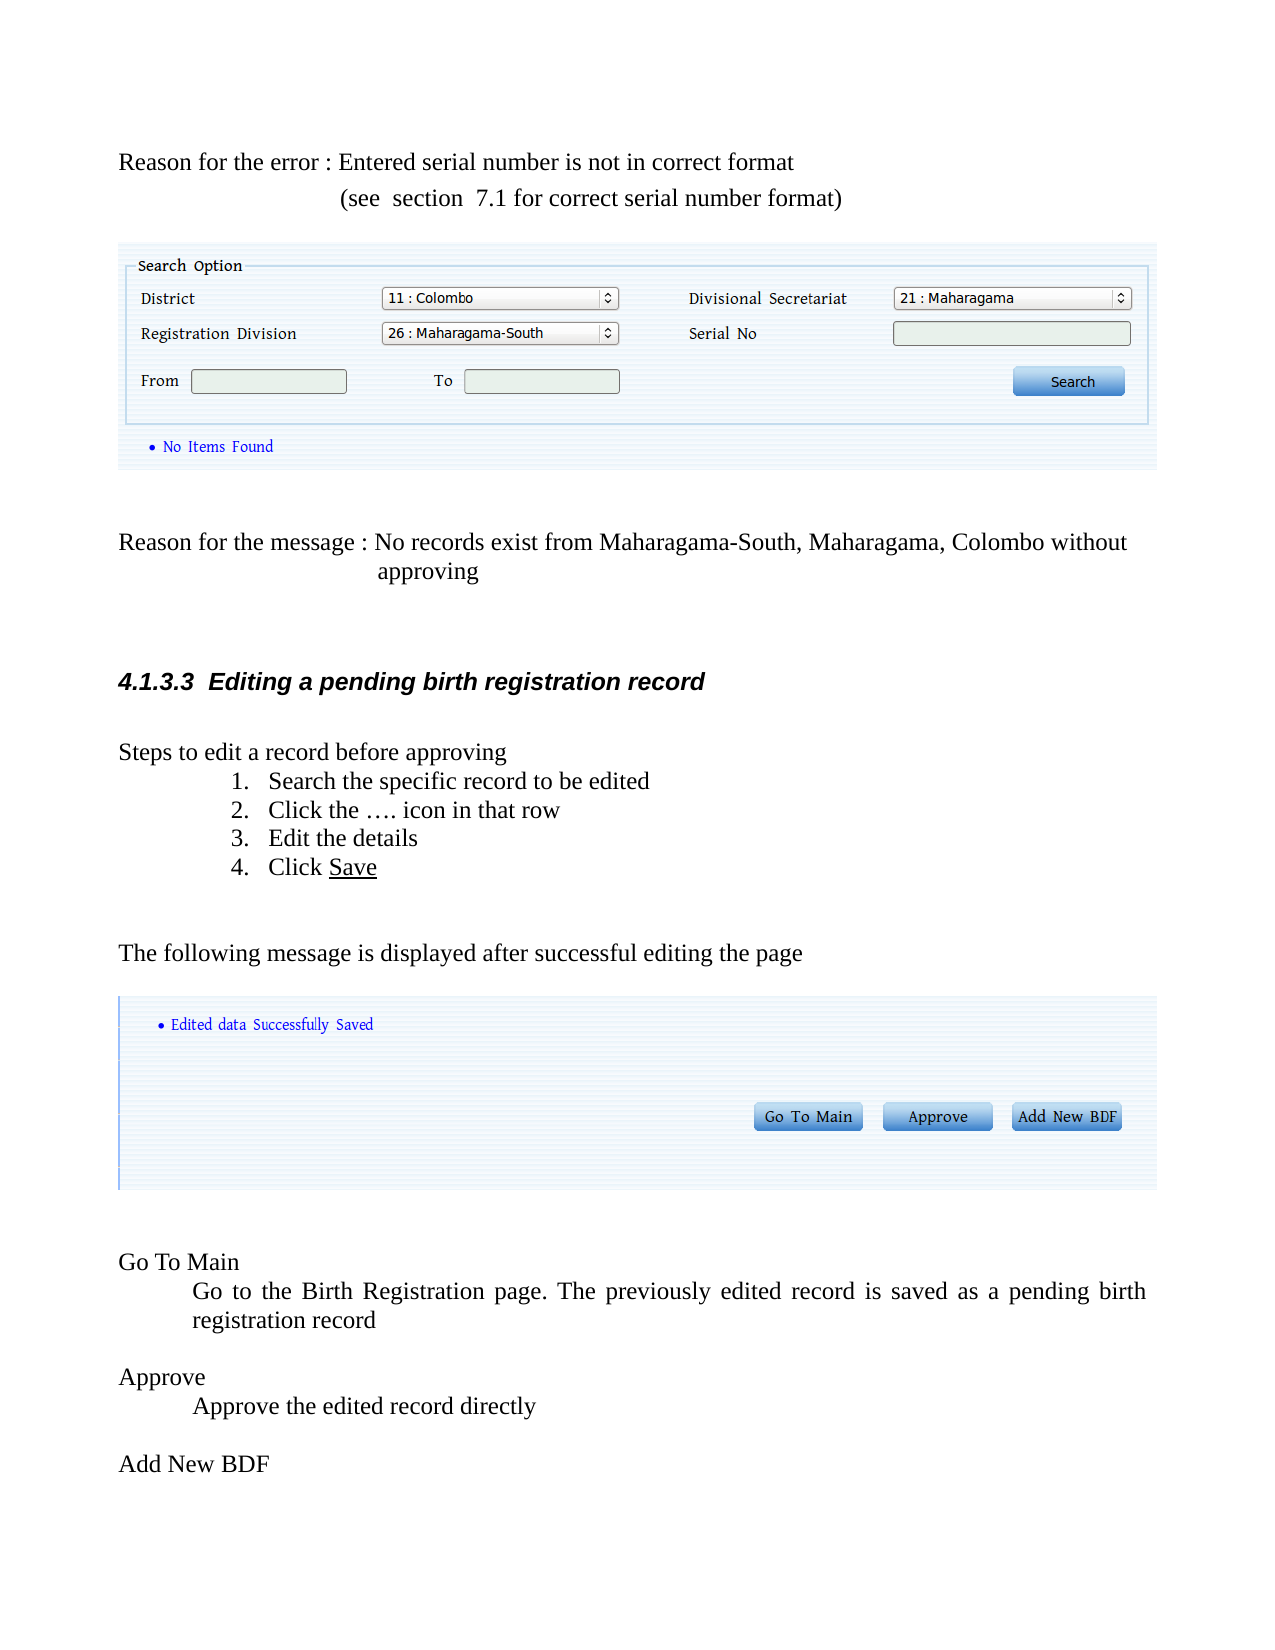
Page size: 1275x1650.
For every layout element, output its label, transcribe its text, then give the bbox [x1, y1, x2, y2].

text Go To Main [118, 1247, 1157, 1276]
text Add New BDF [118, 1449, 1157, 1477]
text Approve the edited record directly [118, 1391, 1157, 1420]
list Edit the details [231, 823, 1157, 852]
picture [118, 996, 1157, 1190]
text Go to the Birth Registration page. The previously edited record is saved as a pending birth registration record [118, 1276, 1157, 1334]
list Search the specific record to be edited [231, 766, 1157, 795]
subtitle Editing a pending birth registration record [118, 667, 1157, 696]
text Reason for the message : No records exist from Maharagama-South, Maharagama, Colombo without approving [118, 527, 1157, 585]
text The following message is displayed after successful editing the page [118, 938, 1157, 967]
text Approve [118, 1362, 1157, 1391]
text Steps to edit a record before approving [118, 737, 1157, 766]
list Click the …. icon in that row [231, 795, 1157, 823]
text Reason for the error : Entered serial number is not in correct format [118, 147, 1157, 176]
text (see section 7.1 for correct serial number format) [118, 176, 1157, 214]
picture [118, 242, 1157, 470]
list Click Save [231, 852, 1157, 881]
